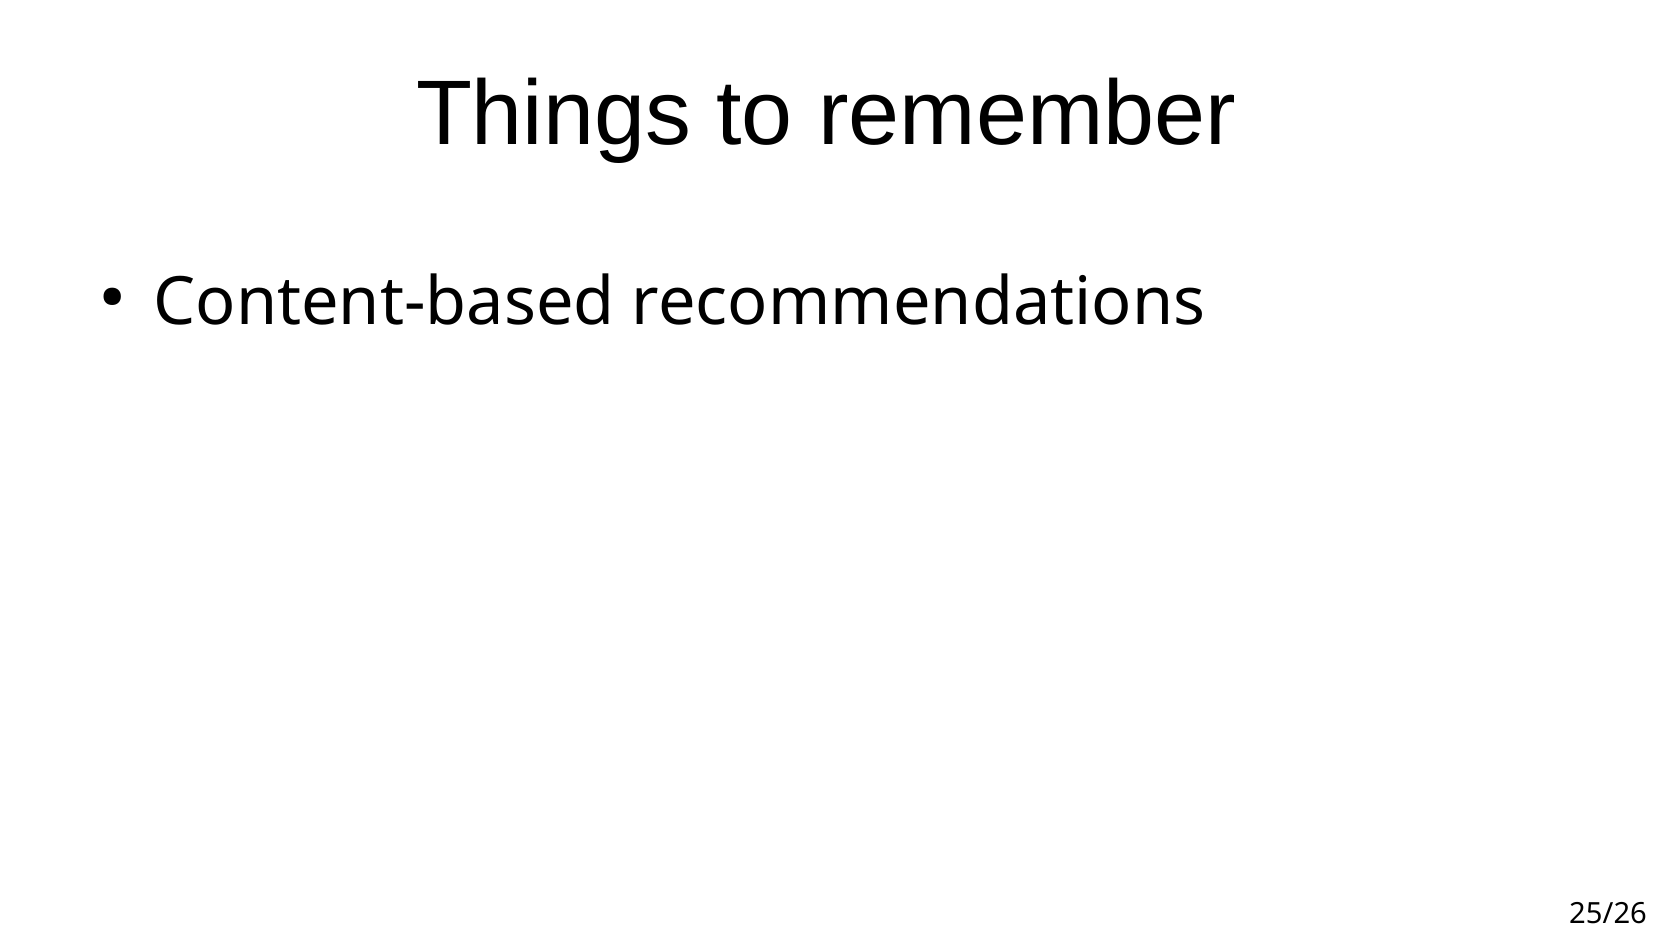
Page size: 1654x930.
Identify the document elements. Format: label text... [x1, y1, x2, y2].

title Things to remember [82, 1, 1571, 225]
list Content-based recommendations [82, 252, 1571, 793]
